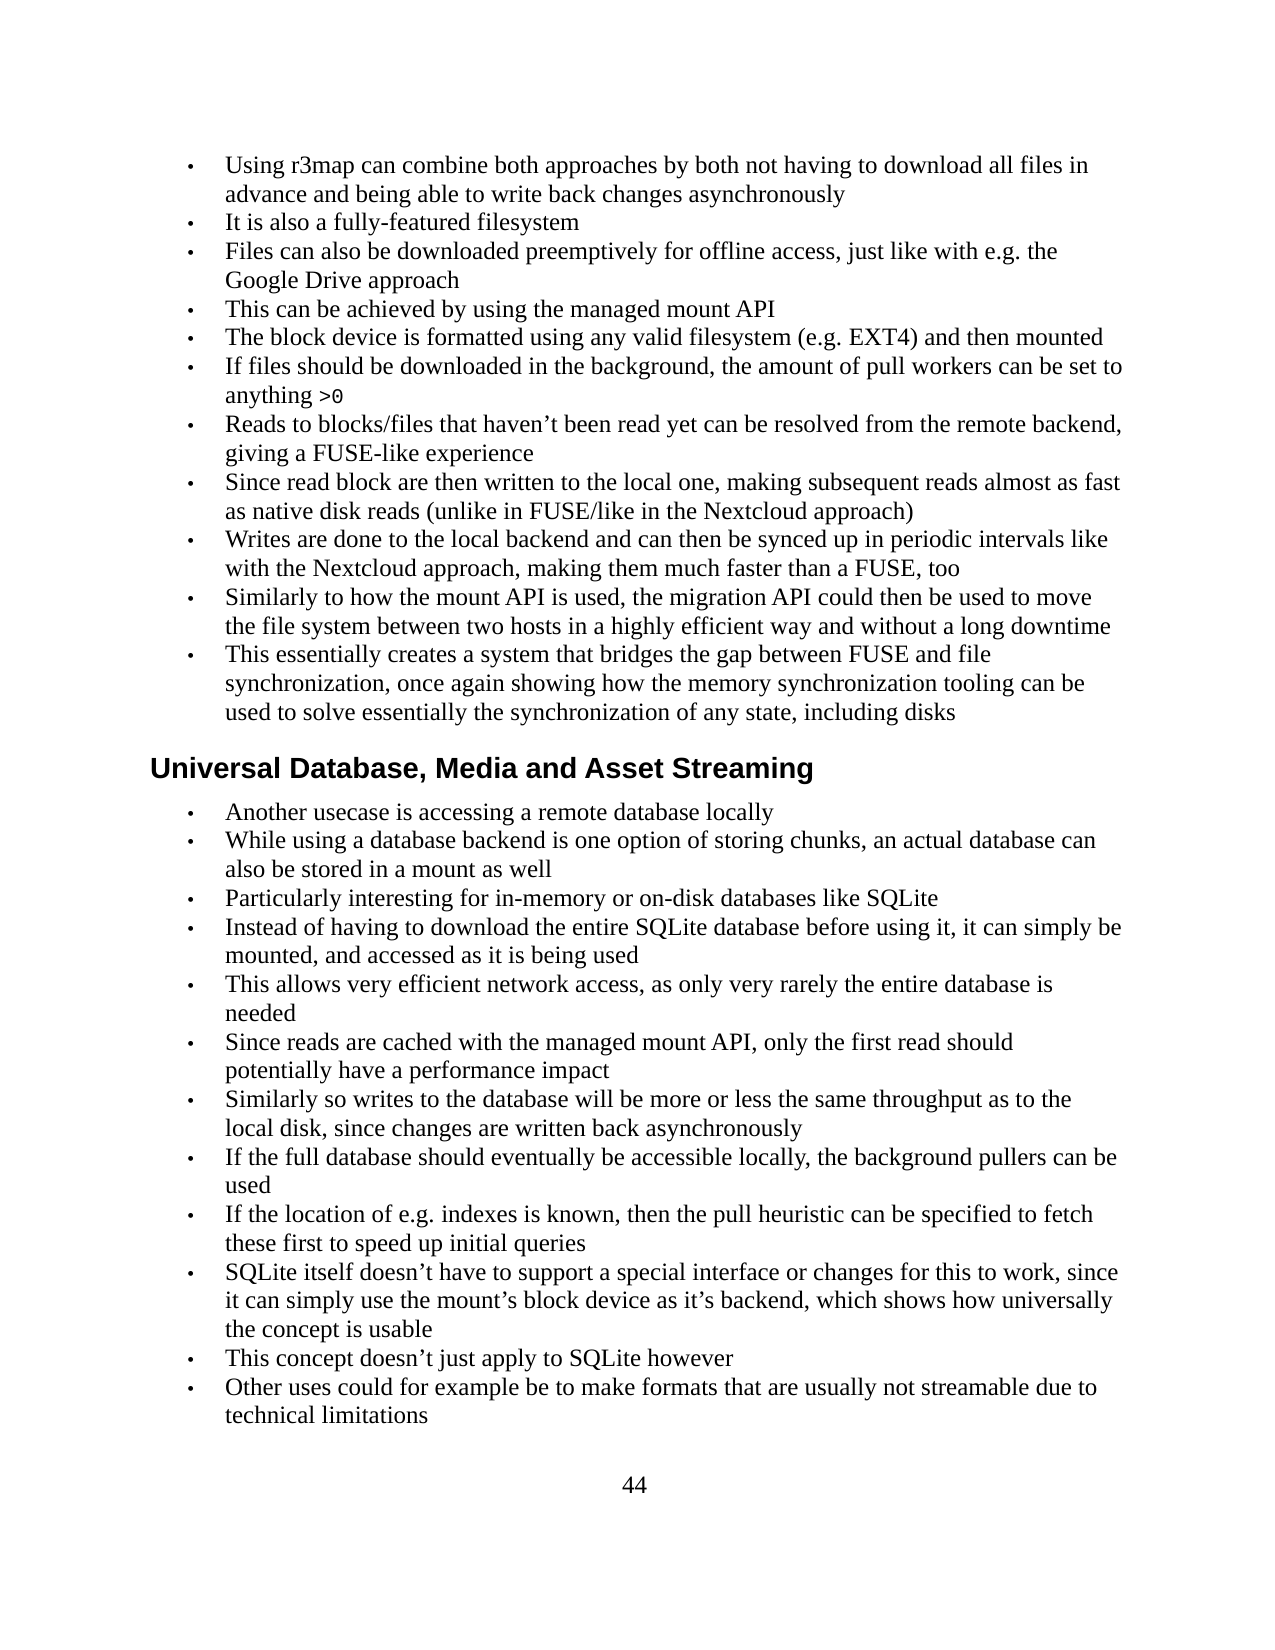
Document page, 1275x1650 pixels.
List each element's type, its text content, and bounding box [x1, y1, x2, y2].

list If files should be downloaded in the background, the amount of pull workers can be set to anything >0 [187, 351, 1125, 409]
list Other uses could for example be to make formats that are usually not streamable due to technical limitations [187, 1372, 1125, 1429]
list This can be achieved by using the managed mount API [187, 294, 1125, 322]
list Since read block are then written to the local one, making subsequent reads almost as fast as native disk reads (unlike in FUSE/like in the Nextcloud approach) [187, 467, 1125, 524]
subtitle Universal Database, Media and Asset Streaming [150, 751, 1125, 784]
list This concept doesn’t just apply to SQLite however [187, 1343, 1125, 1372]
list SQLite itself doesn’t have to support a special interface or changes for this to work, since it can simply use the mount’s block device as it’s backend, which shows how universally the concept is usable [187, 1257, 1125, 1343]
list Similarly so writes to the database will be more or less the same throughput as to the local disk, since changes are written back asynchronously [187, 1084, 1125, 1142]
list If the location of e.g. indexes is known, then the pull heuristic can be specified to fetch these first to speed up initial queries [187, 1199, 1125, 1257]
list It is also a fully-featured filesystem [187, 207, 1125, 236]
list Particularly interesting for in-memory or on-disk databases like SQLite [187, 883, 1125, 912]
list Files can also be downloaded preemptively for offline access, just like with e.g. the Google Drive approach [187, 236, 1125, 294]
list If the full database should eventually be accessible locally, the background pullers can be used [187, 1142, 1125, 1199]
list Reads to blocks/files that haven’t been read yet can be resolved from the remote backend, giving a FUSE-like experience [187, 409, 1125, 467]
list While using a database backend is one option of storing chunks, an actual database can also be stored in a mount as well [187, 826, 1125, 883]
list Similarly to how the mount API is used, the migration API could then be used to move the file system between two hosts in a highly efficient way and without a long downtime [187, 582, 1125, 639]
list This allows very efficient network access, as only very rarely the entire database is needed [187, 969, 1125, 1027]
list Instead of having to download the entire SQLite database before using it, it can simply be mounted, and accessed as it is being used [187, 912, 1125, 969]
list Writes are done to the local backend and can then be synced up in periodic intervals like with the Nextcloud approach, making them much faster than a FUSE, too [187, 524, 1125, 582]
list Another usecase is accessing a remote database locally [187, 797, 1125, 826]
list The block device is formatted using any valid filesystem (e.g. EXT4) and then mounted [187, 322, 1125, 351]
list Since reads are cached with the managed mount API, only the first read should potentially have a performance impact [187, 1027, 1125, 1084]
list Using r3map can combine both approaches by both not having to download all files in advance and being able to write back changes asynchronously [187, 150, 1125, 207]
list This essentially creates a system that bridges the gap between FUSE and file synchronization, once again showing how the memory synchronization tooling can be used to solve essentially the synchronization of any state, including disks [187, 639, 1125, 726]
